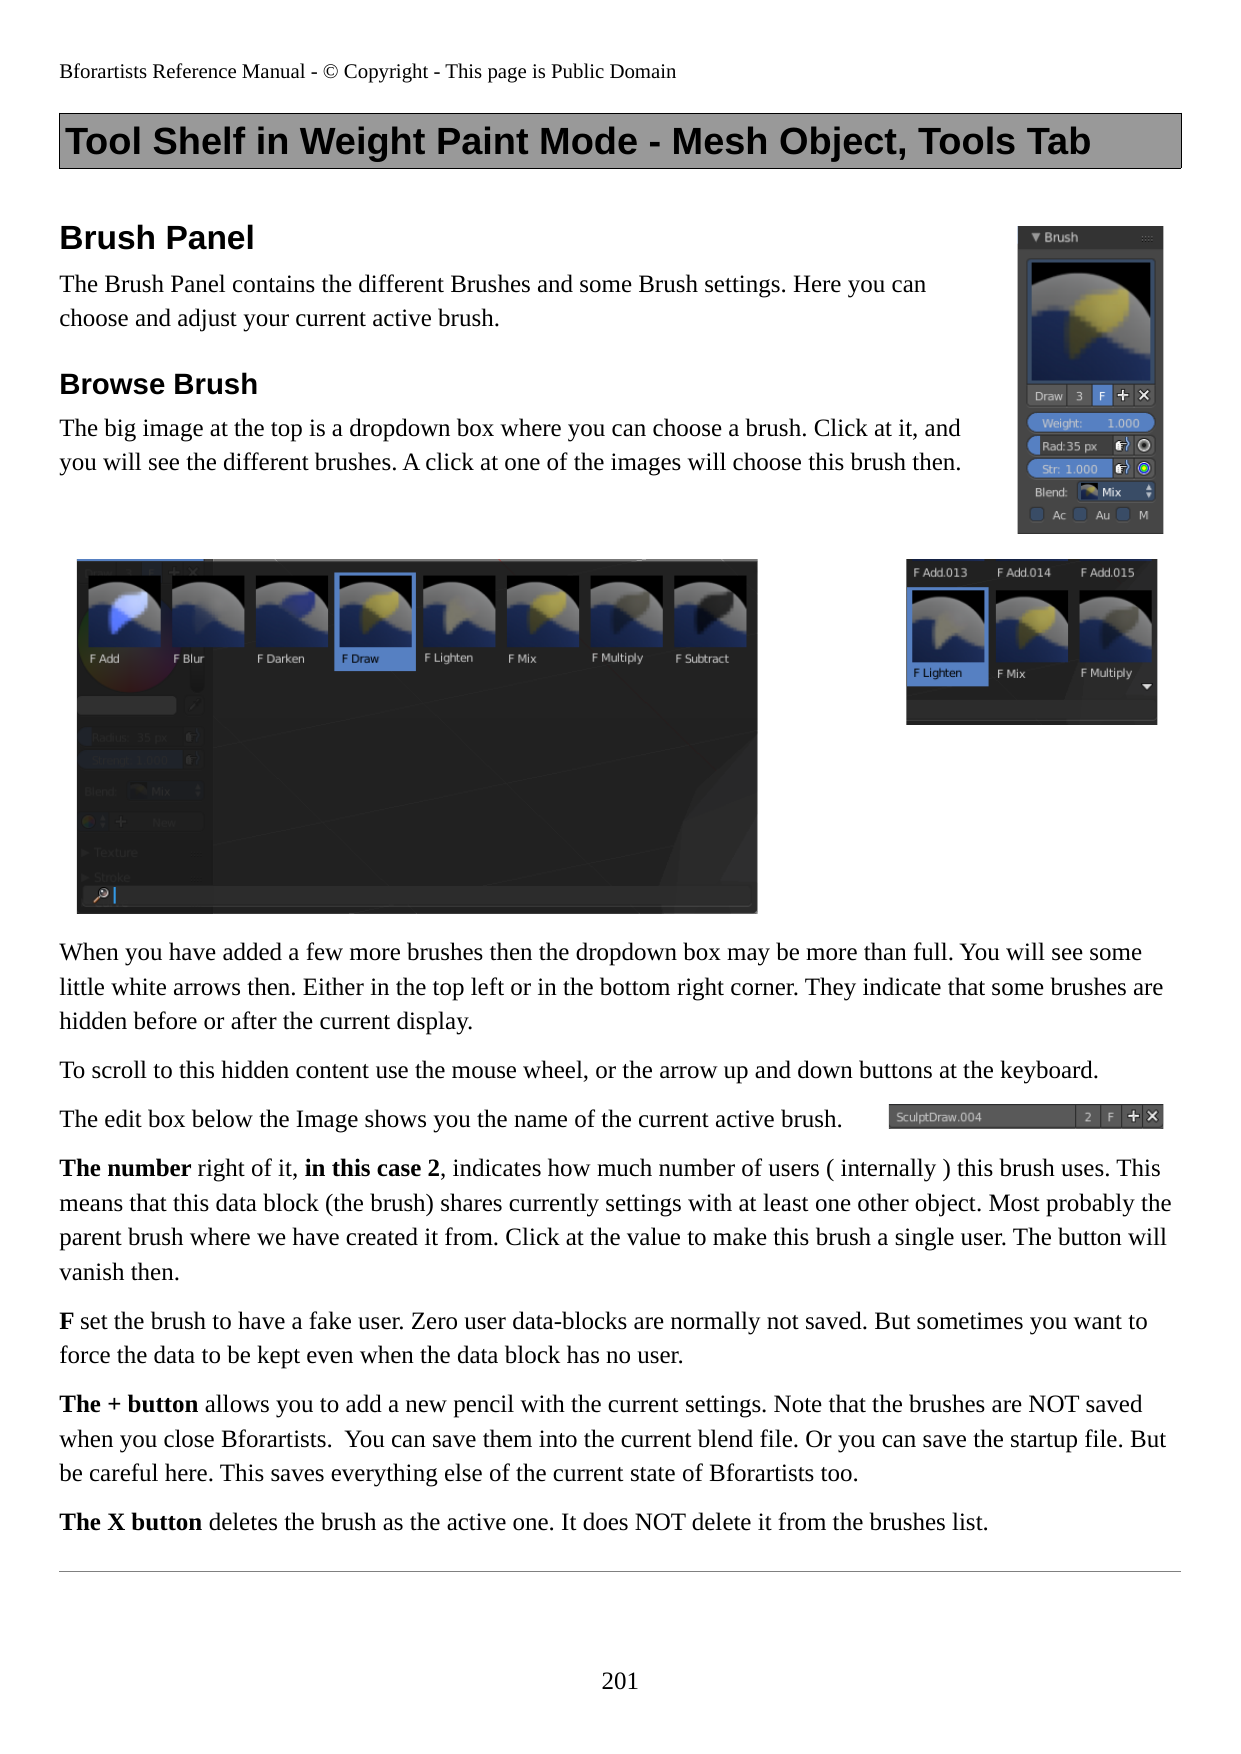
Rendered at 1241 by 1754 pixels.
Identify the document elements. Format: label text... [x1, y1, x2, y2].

picture [1017, 226, 1164, 534]
text The Brush Panel contains the different Brushes and some Brush settings. Here you can choose and adjust your current active brush. [59, 269, 1017, 332]
picture [906, 559, 1158, 725]
table_header Tool Shelf in Weight Paint Mode - Mesh Object, Tools Tab [60, 114, 1181, 168]
text The + button allows you to add a new pencil with the current settings. Note that the brushes are NOT saved when you close Bforartists. You can save them into the current blend file. Or you can save the startup file. But be careful here. This saves everything else of the current state of Bforartists too. [59, 1389, 1181, 1487]
subtitle [1164, 367, 1181, 401]
text The X button deletes the brush as the active one. It does NOT delete it from the brushes list. [59, 1507, 1181, 1536]
text When you have added a few more brushes then the dropdown box may be more than full. You will see some little white arrows then. Either in the top left or in the bottom right corner. They indicate that some brushes are hidden before or after the current display. [59, 934, 1181, 1035]
picture [76, 559, 758, 914]
text F set the brush to have a fake user. Zero user data-blocks are normally not saved. But sometimes you want to force the data to be kept even when the data block has no user. [59, 1306, 1181, 1369]
picture [888, 1104, 1164, 1129]
text The big image at the top is a dropdown box where you can choose a brush. Click at it, and you will see the different brushes. A click at one of the images will choose this brush then. [59, 413, 1017, 476]
text The edit box below the Image shows you the name of the current active brush. [59, 1104, 1181, 1133]
text The number right of it, in this case 2, indicates how much number of users ( internally ) this brush uses. This means that this data block (the brush) shares currently settings with at least one other object. Most probably the parent brush where we have created it from. Click at the value to make this brush a single user. The button will vanish then. [59, 1153, 1181, 1285]
subtitle Browse Brush [59, 367, 1017, 401]
text To scroll to this hidden content use the mouse wheel, or the arrow up and down buttons at the keyboard. [59, 1055, 1181, 1084]
subtitle Brush Panel [59, 217, 1181, 256]
